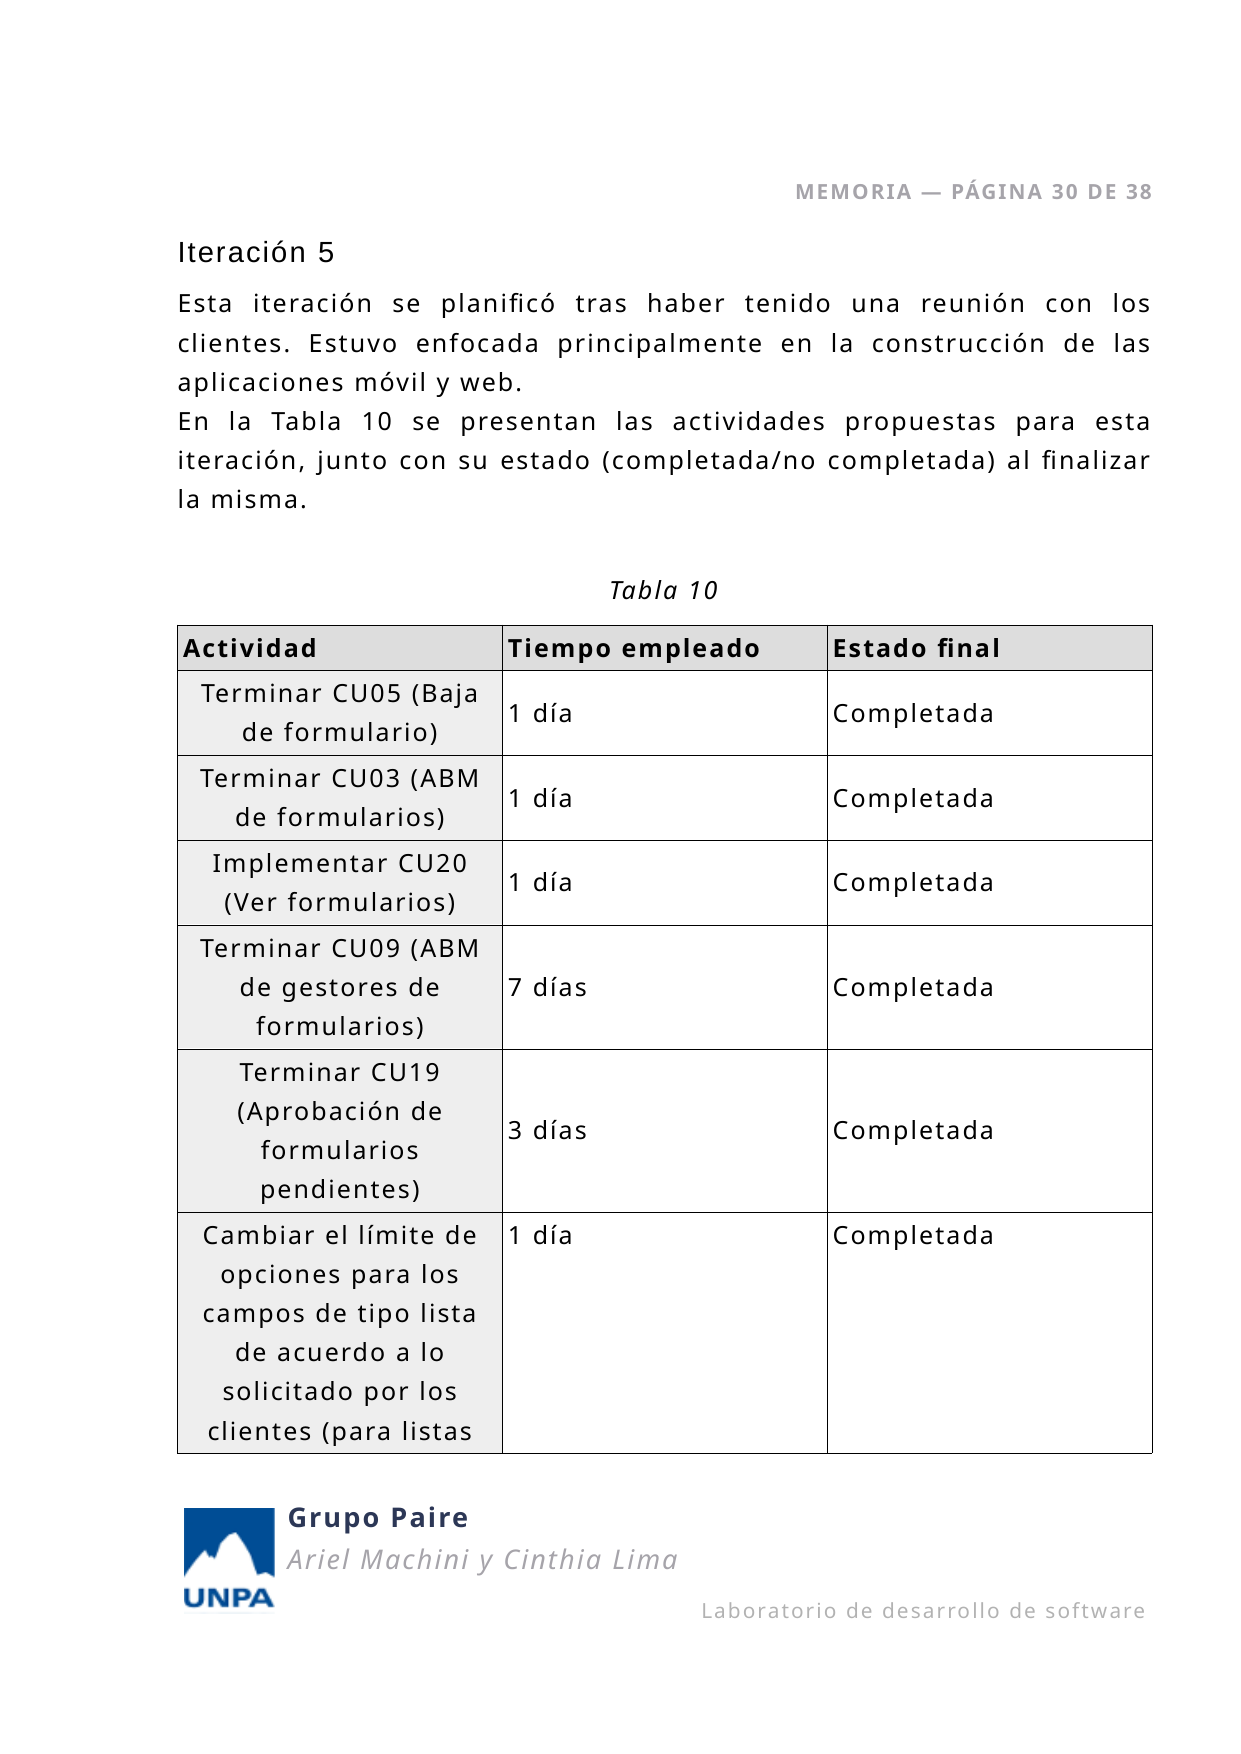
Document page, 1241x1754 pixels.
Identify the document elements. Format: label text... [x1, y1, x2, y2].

table_cell Terminar CU03 (ABM de formularios) [178, 756, 502, 840]
table_cell Completada [828, 841, 1152, 924]
table_header Estado final [828, 626, 1152, 670]
table_cell Completada [828, 1050, 1152, 1212]
table_cell Completada [828, 926, 1152, 1048]
table_cell 1 día [503, 1213, 827, 1453]
table_cell Terminar CU05 (Baja de formulario) [178, 671, 502, 755]
table_cell 7 días [503, 926, 827, 1048]
table_cell Terminar CU09 (ABM de gestores de formularios) [178, 926, 502, 1048]
table_cell Cambiar el límite de opciones para los campos de tipo lista de acuerdo a lo solicitado por los clientes (para listas [178, 1213, 502, 1453]
subtitle Iteración 5 [177, 235, 1152, 269]
table_cell Completada [828, 1213, 1152, 1453]
table_cell Completada [828, 756, 1152, 840]
picture [184, 1508, 275, 1614]
text Tabla 10 [177, 573, 1152, 607]
text Esta iteración se planificó tras haber tenido una reunión con los clientes. Estuvo enfocada principalmente en la construcción de las aplicaciones móvil y web. [177, 286, 1152, 398]
table_header Actividad [178, 626, 502, 670]
table_cell Completada [828, 671, 1152, 755]
text En la Tabla 10 se presentan las actividades propuestas para esta iteración, junto con su estado (completada/no completada) al finalizar la misma. [177, 404, 1152, 516]
table_cell Terminar CU19 (Aprobación de formularios pendientes) [178, 1050, 502, 1212]
table_cell Implementar CU20 (Ver formularios) [178, 841, 502, 924]
table_cell 1 día [503, 671, 827, 755]
table_header Tiempo empleado [503, 626, 827, 670]
table_cell 1 día [503, 756, 827, 840]
table_cell 1 día [503, 841, 827, 924]
table_cell 3 días [503, 1050, 827, 1212]
